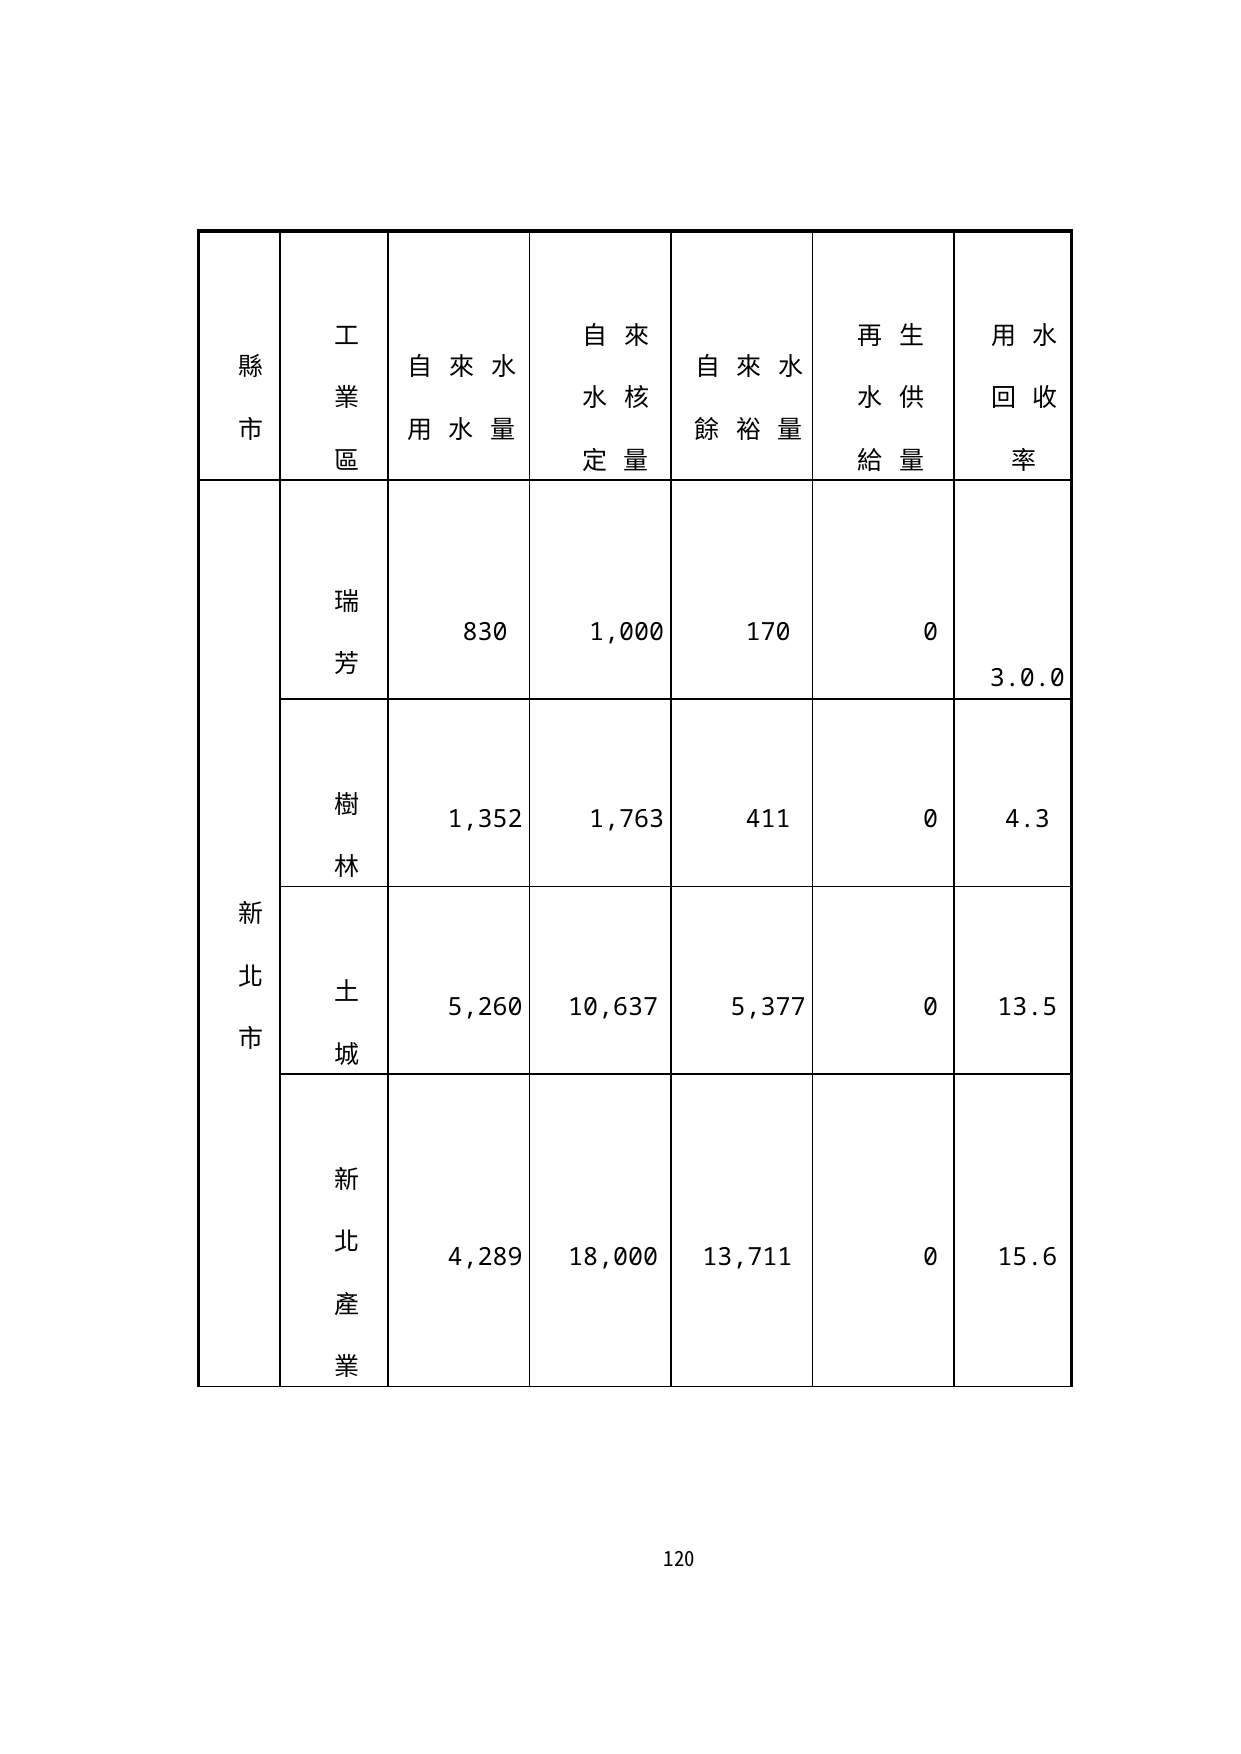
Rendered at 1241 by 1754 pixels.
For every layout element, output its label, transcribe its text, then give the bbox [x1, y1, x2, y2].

table_cell 1,763 [530, 700, 670, 886]
table_cell 0 [813, 700, 953, 886]
table_header 用水回收率 [955, 233, 1070, 479]
table_cell 0 [813, 887, 953, 1073]
table_cell 1,352 [389, 700, 529, 886]
table_header 工業區 [281, 233, 387, 479]
table_header 自來水餘裕量 [672, 233, 812, 479]
table_cell 13,711 [672, 1075, 812, 1386]
table_cell 瑞芳 [281, 481, 387, 698]
table_header 再生水供給量 [813, 233, 953, 479]
table_cell 0 [813, 1075, 953, 1386]
table_header 自來水核定量 [530, 233, 670, 479]
table_header 縣市 [200, 233, 279, 479]
table_cell 13.5 [955, 887, 1070, 1073]
table_cell 樹林 [281, 700, 387, 886]
table_cell 5,260 [389, 887, 529, 1073]
table_cell 4.3 [955, 700, 1070, 886]
table_cell 3.0.0 [955, 481, 1070, 698]
table_cell 4,289 [389, 1075, 529, 1386]
table_cell 土城 [281, 887, 387, 1073]
table_cell 新北市 [200, 481, 279, 1386]
table_cell 18,000 [530, 1075, 670, 1386]
table_cell 0 [813, 481, 953, 698]
table_cell 10,637 [530, 887, 670, 1073]
table_cell 新北產業 [281, 1075, 387, 1386]
table_header 自來水用水量 [389, 233, 529, 479]
table_cell 15.6 [955, 1075, 1070, 1386]
table_cell 830 [389, 481, 529, 698]
table_cell 411 [672, 700, 812, 886]
table_cell 1,000 [530, 481, 670, 698]
table_cell 170 [672, 481, 812, 698]
table_cell 5,377 [672, 887, 812, 1073]
